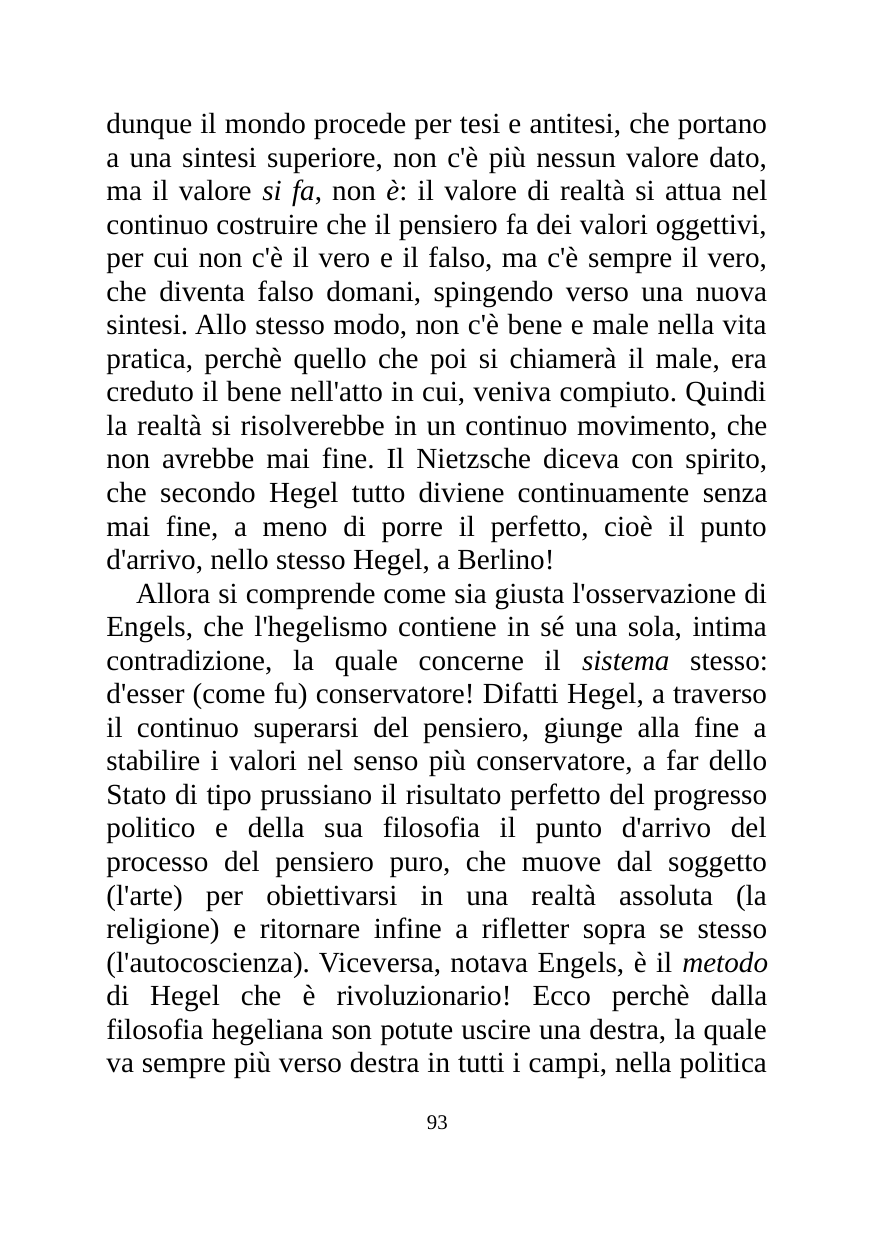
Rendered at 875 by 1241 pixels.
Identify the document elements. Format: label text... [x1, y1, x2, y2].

text Allora si comprende come sia giusta l'osservazione di Engels, che l'hegelismo contiene in sé una sola, intima contradizione, la quale concerne il sistema stesso: d'esser (come fu) conservatore! Difatti Hegel, a traverso il continuo superarsi del pensiero, giunge alla fine a stabilire i valori nel senso più conservatore, a far dello Stato di tipo prussiano il risultato perfetto del progresso politico e della sua filosofia il punto d'arrivo del processo del pensiero puro, che muove dal soggetto (l'arte) per obiettivarsi in una realtà assoluta (la religione) e ritornare infine a rifletter sopra se stesso (l'autocoscienza). Viceversa, notava Engels, è il metodo di Hegel che è rivoluzionario! Ecco perchè dalla filosofia hegeliana son potute uscire una destra, la quale va sempre più verso destra in tutti i campi, nella politica [106, 576, 768, 1079]
text dunque il mondo procede per tesi e antitesi, che portano a una sintesi superiore, non c'è più nessun valore dato, ma il valore si fa, non è: il valore di realtà si attua nel continuo costruire che il pensiero fa dei valori oggettivi, per cui non c'è il vero e il falso, ma c'è sempre il vero, che diventa falso domani, spingendo verso una nuova sintesi. Allo stesso modo, non c'è bene e male nella vita pratica, perchè quello che poi si chiamerà il male, era creduto il bene nell'atto in cui, veniva compiuto. Quindi la realtà si risolverebbe in un continuo movimento, che non avrebbe mai fine. Il Nietzsche diceva con spirito, che secondo Hegel tutto diviene continuamente senza mai fine, a meno di porre il perfetto, cioè il punto d'arrivo, nello stesso Hegel, a Berlino! [106, 106, 768, 576]
